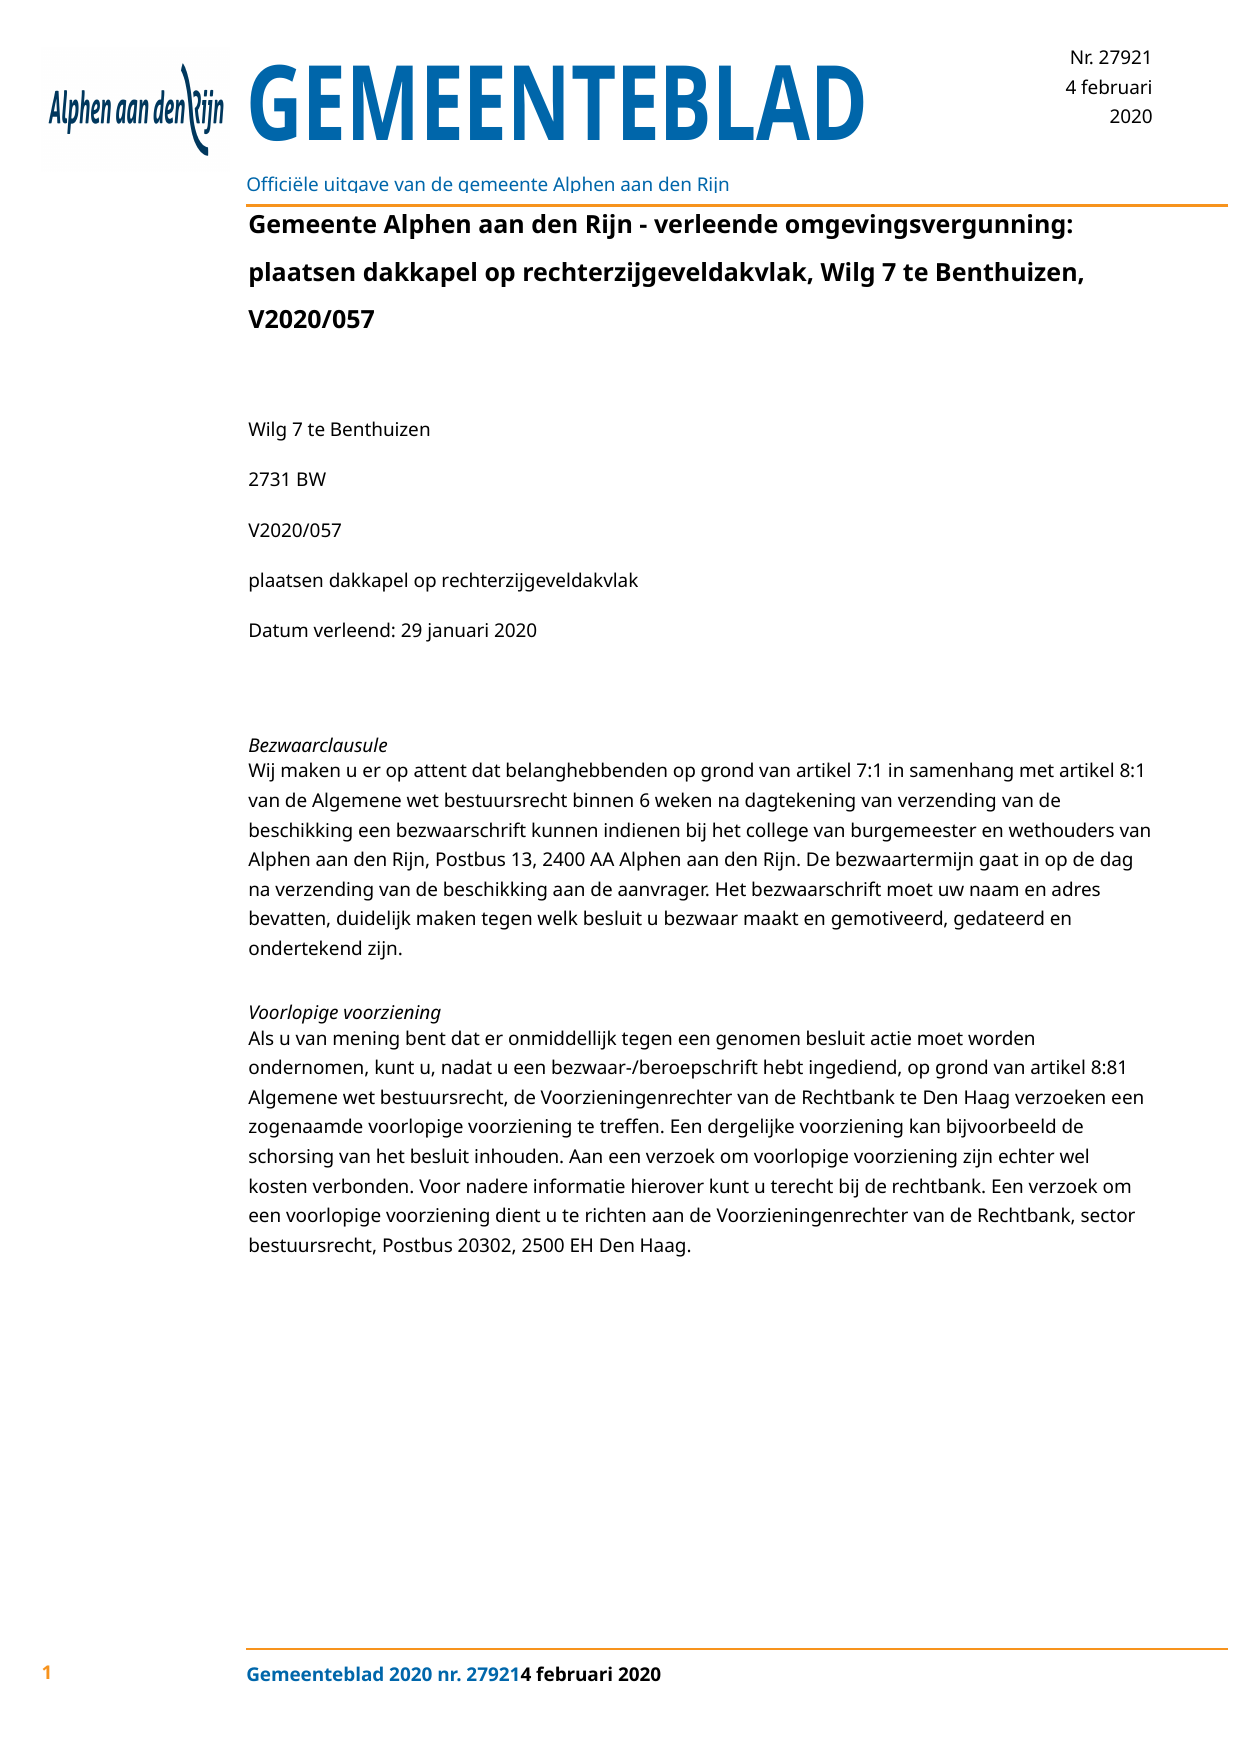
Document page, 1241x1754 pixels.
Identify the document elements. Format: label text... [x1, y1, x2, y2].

text Als u van mening bent dat er onmiddellijk tegen een genomen besluit actie moet worden ondernomen, kunt u, nadat u een bezwaar-/beroepschrift hebt ingediend, op grond van artikel 8:81 Algemene wet bestuursrecht, de Voorzieningenrechter van de Rechtbank te Den Haag verzoeken een zogenaamde voorlopige voorziening te treffen. Een dergelijke voorziening kan bijvoorbeeld de schorsing van het besluit inhouden. Aan een verzoek om voorlopige voorziening zijn echter wel kosten verbonden. Voor nadere informatie hierover kunt u terecht bij de rechtbank. Een verzoek om een voorlopige voorziening dient u te richten aan de Voorzieningenrechter van de Rechtbank, sector bestuursrecht, Postbus 20302, 2500 EH Den Haag. [248, 1025, 1152, 1258]
text V2020/057 [248, 517, 1152, 542]
text Voorlopige voorziening [248, 999, 1152, 1025]
text Datum verleend: 29 januari 2020 [248, 618, 1152, 643]
text Wij maken u er op attent dat belanghebbenden op grond van artikel 7:1 in samenhang met artikel 8:1 van de Algemene wet bestuursrecht binnen 6 weken na dagtekening van verzending van de beschikking een bezwaarschrift kunnen indienen bij het college van burgemeester en wethouders van Alphen aan den Rijn, Postbus 13, 2400 AA Alphen aan den Rijn. De bezwaartermijn gaat in op de dag na verzending van de beschikking aan de aanvrager. Het bezwaarschrift moet uw naam en adres bevatten, duidelijk maken tegen welk besluit u bezwaar maakt en gemotiveerd, gedateerd en ondertekend zijn. [248, 758, 1152, 961]
text plaatsen dakkapel op rechterzijgeveldakvlak [248, 567, 1152, 593]
picture [41, 47, 231, 172]
text 2731 BW [248, 466, 1152, 492]
text Gemeente Alphen aan den Rijn - verleende omgevingsvergunning: plaatsen dakkapel op rechterzijgeveldakvlak, Wilg 7 te Benthuizen, V2020/057 [248, 207, 1152, 336]
text Wilg 7 te Benthuizen [248, 416, 1152, 442]
text Bezwaarclausule [248, 732, 1152, 758]
